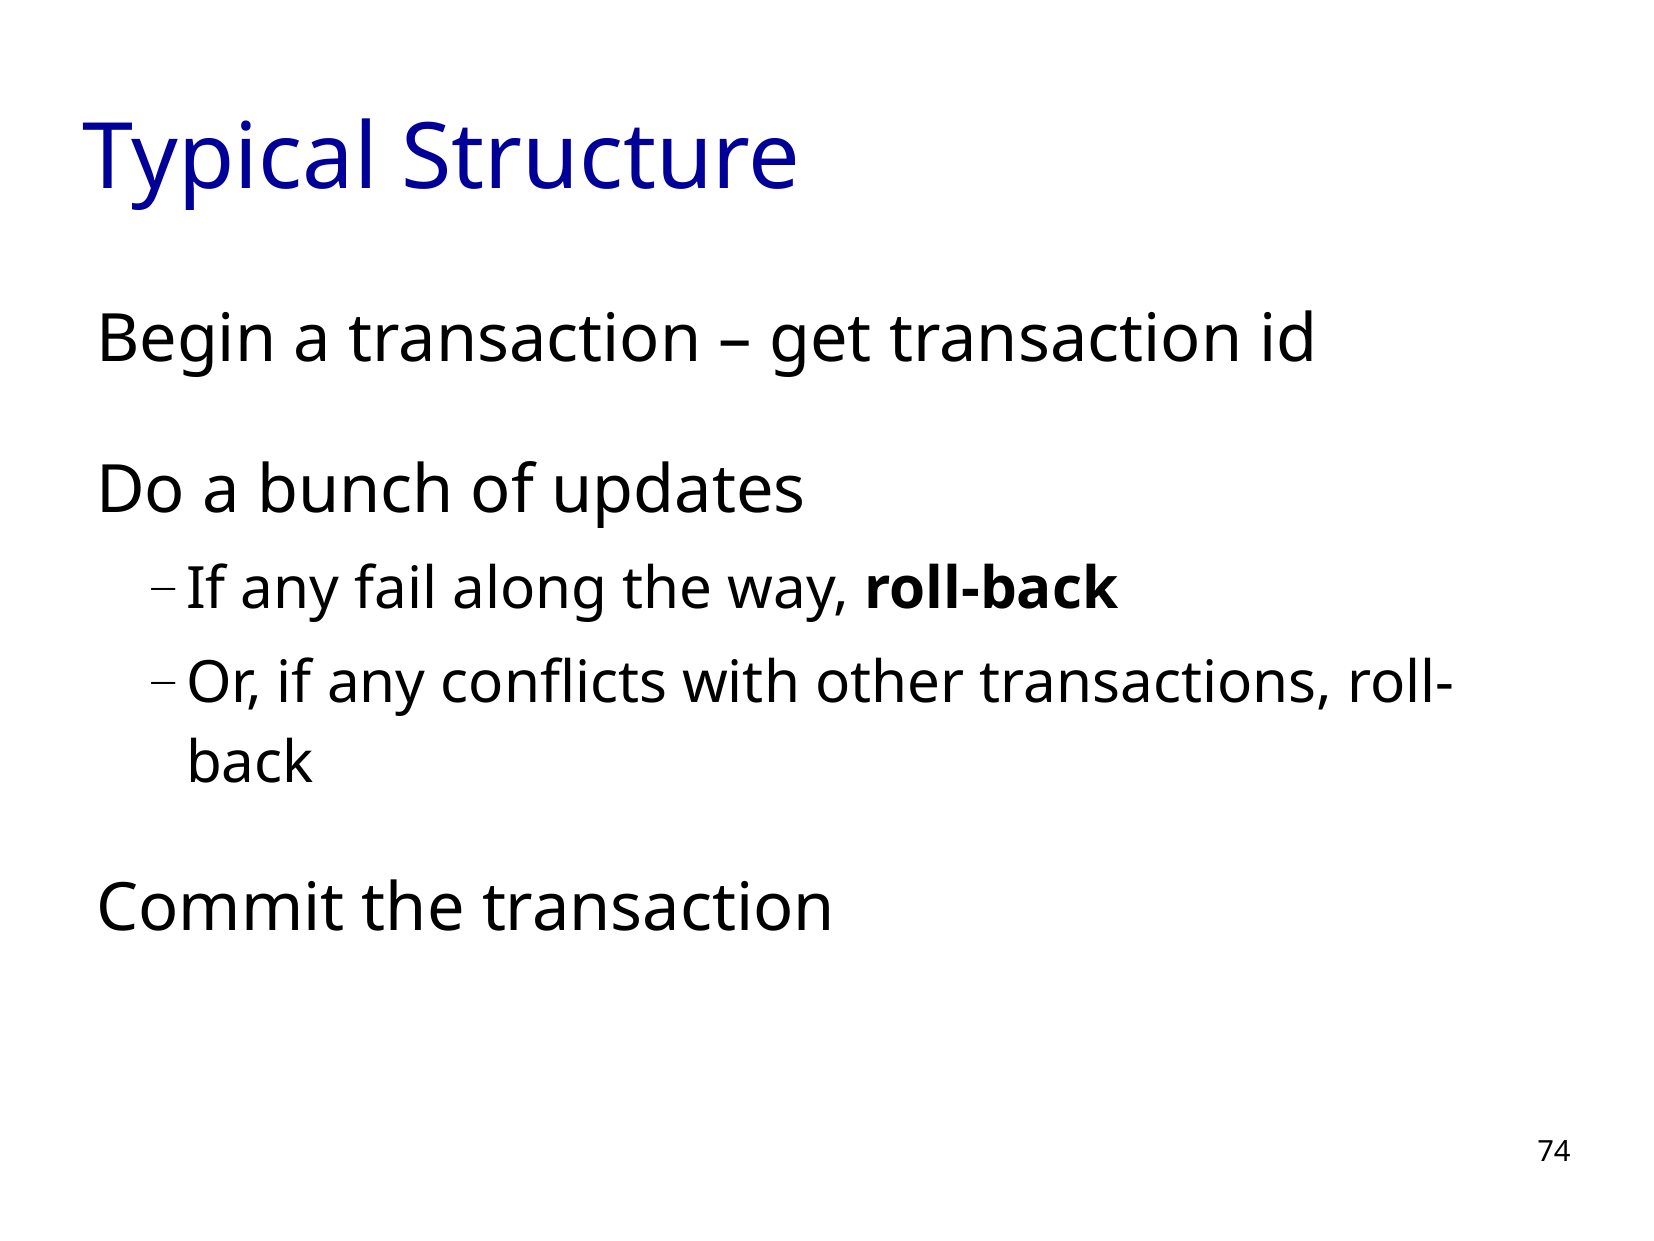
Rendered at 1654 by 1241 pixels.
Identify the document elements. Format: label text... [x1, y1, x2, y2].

list Begin a transaction – get transaction id Do a bunch of updates If any fail along the way, roll-back Or, if any conflicts with other transactions, roll-back Commit the transaction [60, 290, 1571, 1096]
title Typical Structure [82, 49, 1571, 257]
